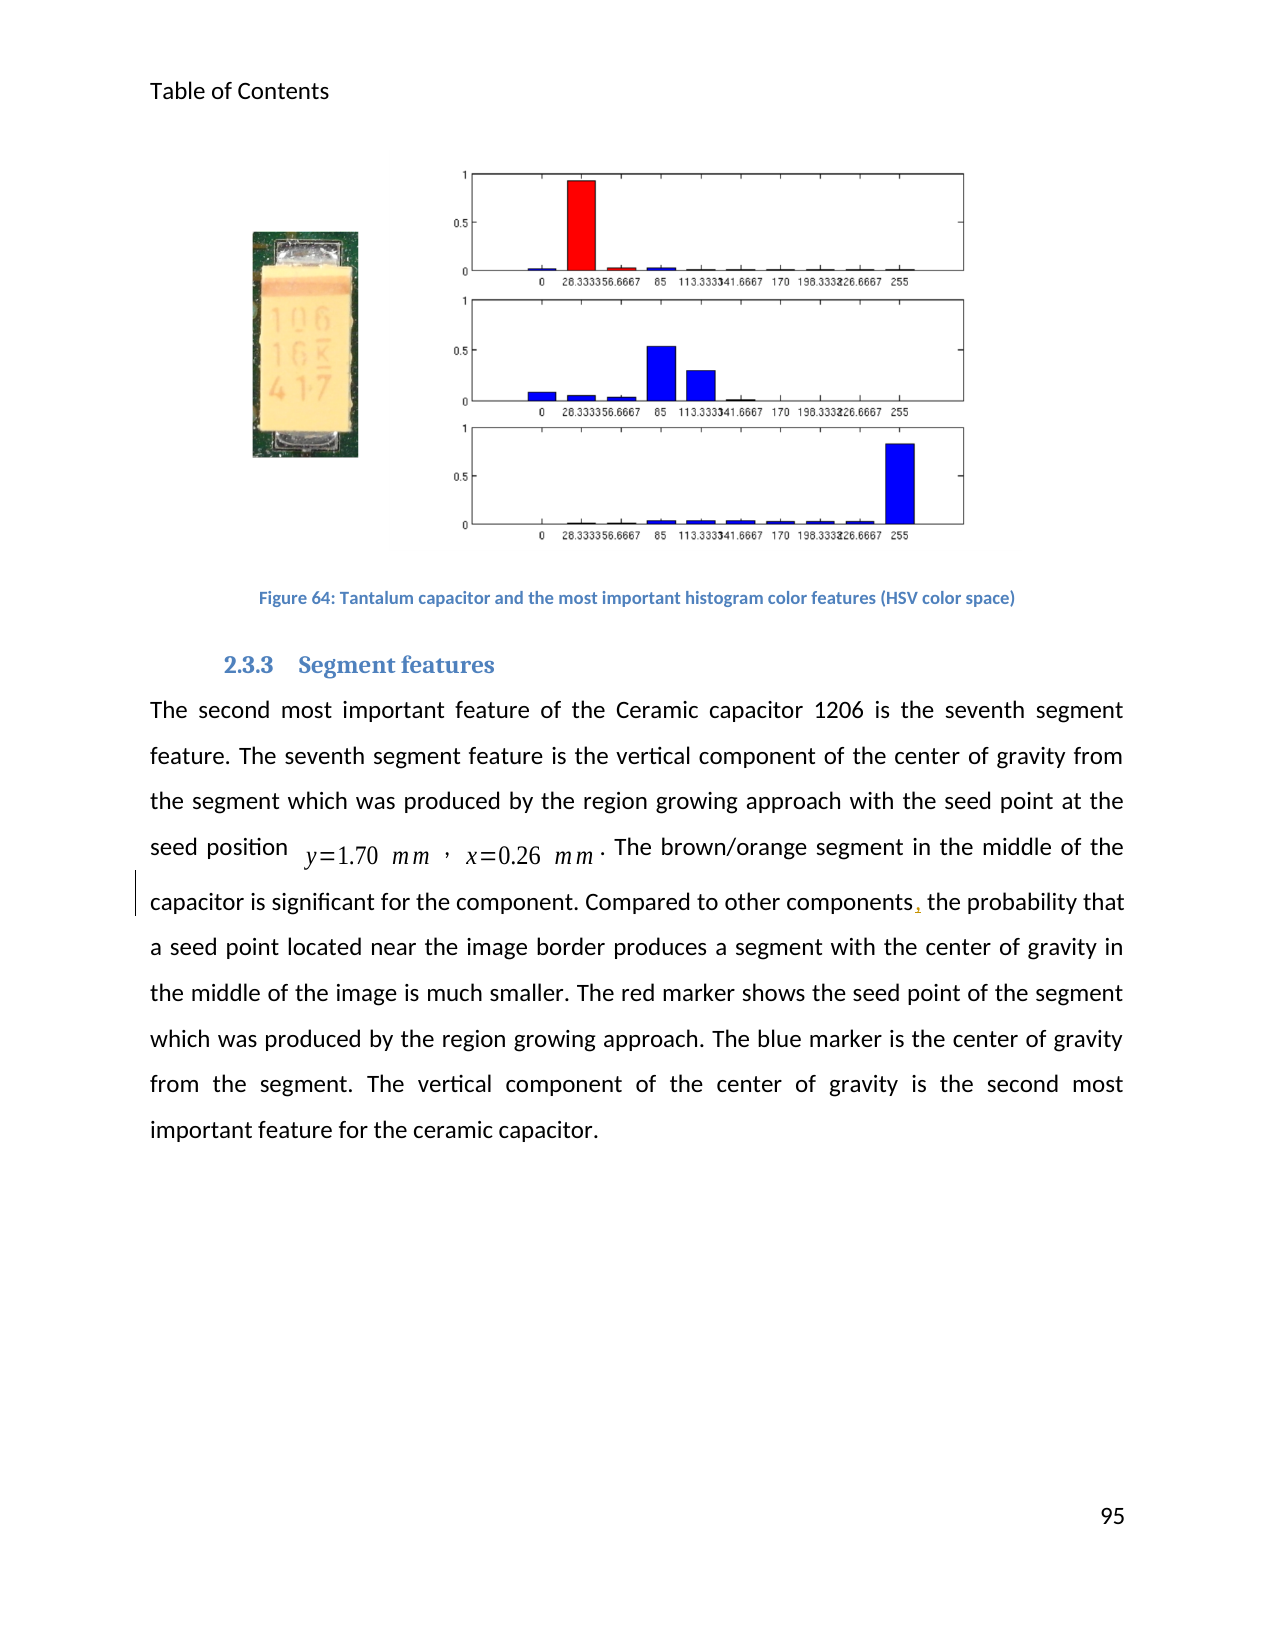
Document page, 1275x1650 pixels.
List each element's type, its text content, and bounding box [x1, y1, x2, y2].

subtitle Segment features [224, 651, 1125, 680]
text Figure 64: Tantalum capacitor and the most important histogram color features (HSV color space) [150, 586, 1125, 609]
picture [252, 150, 1023, 551]
text The second most important feature of the Ceramic capacitor 1206 is the seventh segment feature. The seventh segment feature is the vertical component of the center of gravity from the segment which was produced by the region growing approach with the seed point at the seed position , . The brown/orange segment in the middle of the capacitor is significant for the component. Compared to other components, the probability that a seed point located near the image border produces a segment with the center of gravity in the middle of the image is much smaller. The red marker shows the seed point of the segment which was produced by the region growing approach. The blue marker is the center of gravity from the segment. The vertical component of the center of gravity is the second most important feature for the ceramic capacitor. [150, 694, 1125, 1145]
